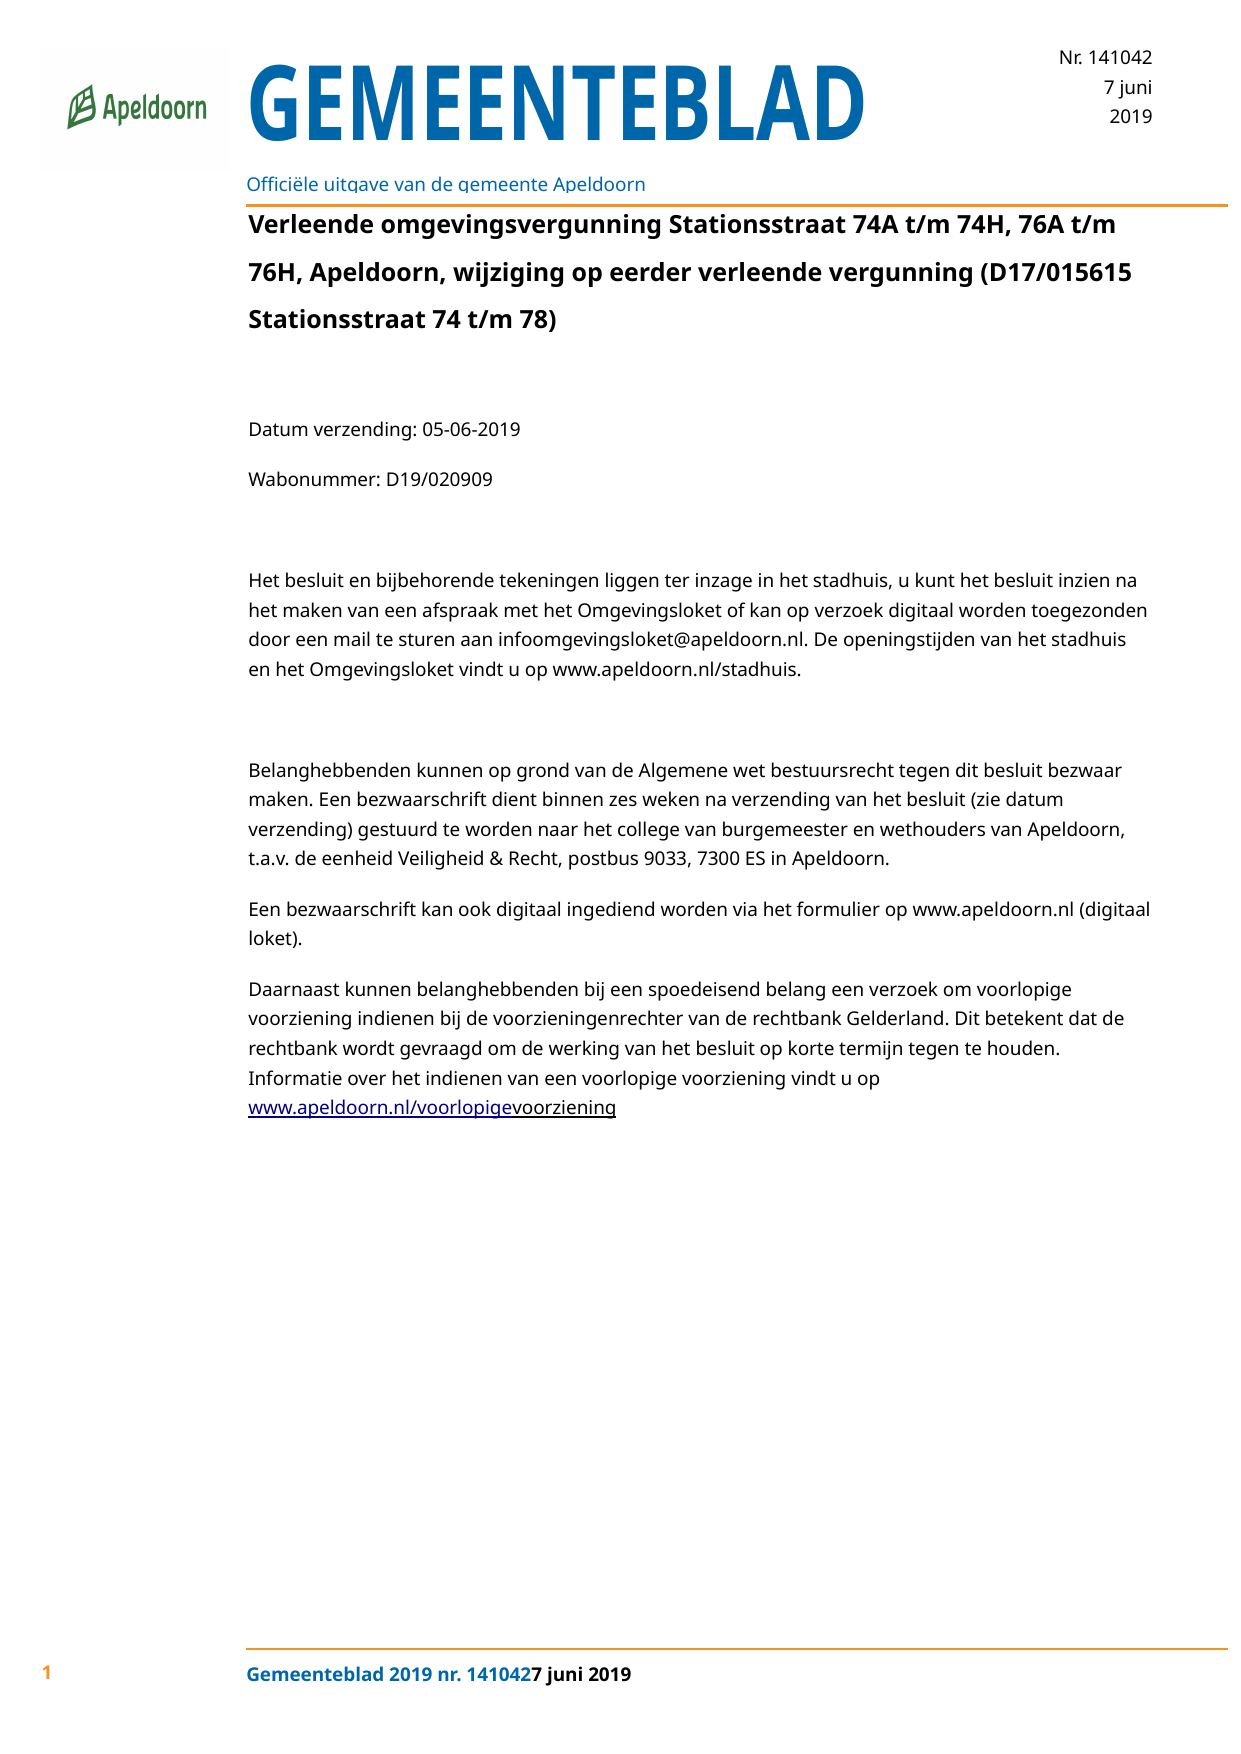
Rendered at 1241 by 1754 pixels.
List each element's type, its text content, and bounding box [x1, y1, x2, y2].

text Verleende omgevingsvergunning Stationsstraat 74A t/m 74H, 76A t/m 76H, Apeldoorn, wijziging op eerder verleende vergunning (D17/015615 Stationsstraat 74 t/m 78) [248, 207, 1152, 336]
text Het besluit en bijbehorende tekeningen liggen ter inzage in het stadhuis, u kunt het besluit inzien na het maken van een afspraak met het Omgevingsloket of kan op verzoek digitaal worden toegezonden door een mail te sturen aan infoomgevingsloket@apeldoorn.nl. De openingstijden van het stadhuis en het Omgevingsloket vindt u op www.apeldoorn.nl/stadhuis. [248, 567, 1152, 682]
text Daarnaast kunnen belanghebbenden bij een spoedeisend belang een verzoek om voorlopige voorziening indienen bij de voorzieningenrechter van de rechtbank Gelderland. Dit betekent dat de rechtbank wordt gevraagd om de werking van het besluit op korte termijn tegen te houden. Informatie over het indienen van een voorlopige voorziening vindt u op www.apeldoorn.nl/voorlopigevoorziening [248, 976, 1152, 1120]
text Een bezwaarschrift kan ook digitaal ingediend worden via het formulier op www.apeldoorn.nl (digitaal loket). [248, 896, 1152, 951]
text Wabonummer: D19/020909 [248, 466, 1152, 492]
text Datum verzending: 05-06-2019 [248, 416, 1152, 442]
picture [41, 47, 231, 172]
text Belanghebbenden kunnen op grond van de Algemene wet bestuursrecht tegen dit besluit bezwaar maken. Een bezwaarschrift dient binnen zes weken na verzending van het besluit (zie datum verzending) gestuurd te worden naar het college van burgemeester en wethouders van Apeldoorn, t.a.v. de eenheid Veiligheid & Recht, postbus 9033, 7300 ES in Apeldoorn. [248, 757, 1152, 871]
